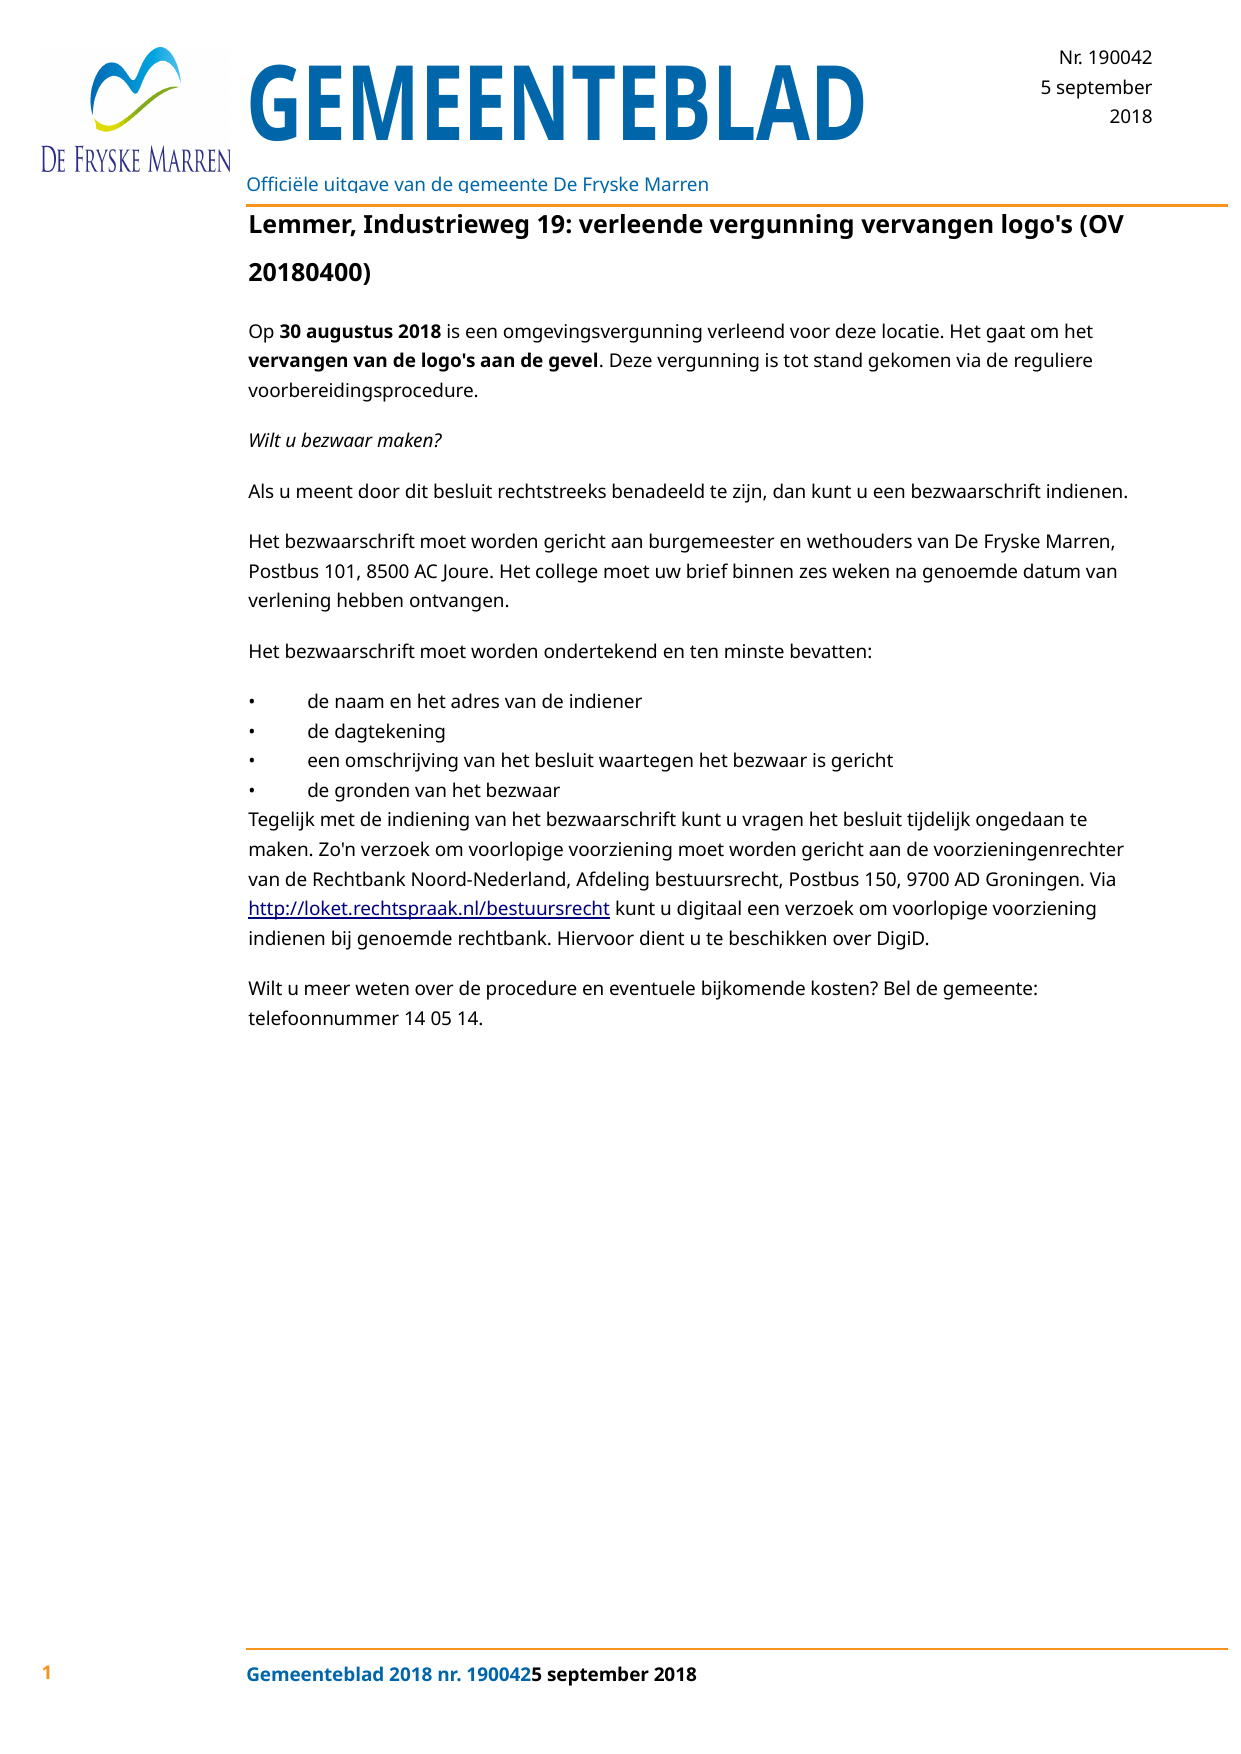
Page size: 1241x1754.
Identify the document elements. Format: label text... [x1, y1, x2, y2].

text Wilt u meer weten over de procedure en eventuele bijkomende kosten? Bel de gemeente: telefoonnummer 14 05 14. [248, 975, 1152, 1031]
text Het bezwaarschrift moet worden ondertekend en ten minste bevatten: [248, 638, 1152, 664]
list de dagtekening [248, 718, 1152, 744]
text Als u meent door dit besluit rechtstreeks benadeeld te zijn, dan kunt u een bezwaarschrift indienen. [248, 478, 1152, 504]
list de gronden van het bezwaar [248, 777, 1152, 803]
list een omschrijving van het besluit waartegen het bezwaar is gericht [248, 747, 1152, 773]
text Tegelijk met de indiening van het bezwaarschrift kunt u vragen het besluit tijdelijk ongedaan te maken. Zo'n verzoek om voorlopige voorziening moet worden gericht aan de voorzieningenrechter van de Rechtbank Noord-Nederland, Afdeling bestuursrecht, Postbus 150, 9700 AD Groningen. Via http://loket.rechtspraak.nl/bestuursrecht kunt u digitaal een verzoek om voorlopige voorziening indienen bij genoemde rechtbank. Hiervoor dient u te beschikken over DigiD. [248, 807, 1152, 951]
text Op 30 augustus 2018 is een omgevingsvergunning verleend voor deze locatie. Het gaat om het vervangen van de logo's aan de gevel. Deze vergunning is tot stand gekomen via de reguliere voorbereidingsprocedure. [248, 318, 1152, 403]
list de naam en het adres van de indiener [248, 688, 1152, 714]
picture [41, 47, 231, 172]
text Lemmer, Industrieweg 19: verleende vergunning vervangen logo's (OV 20180400) [248, 207, 1152, 288]
text Wilt u bezwaar maken? [248, 427, 1152, 453]
text Het bezwaarschrift moet worden gericht aan burgemeester en wethouders van De Fryske Marren, Postbus 101, 8500 AC Joure. Het college moet uw brief binnen zes weken na genoemde datum van verlening hebben ontvangen. [248, 528, 1152, 613]
